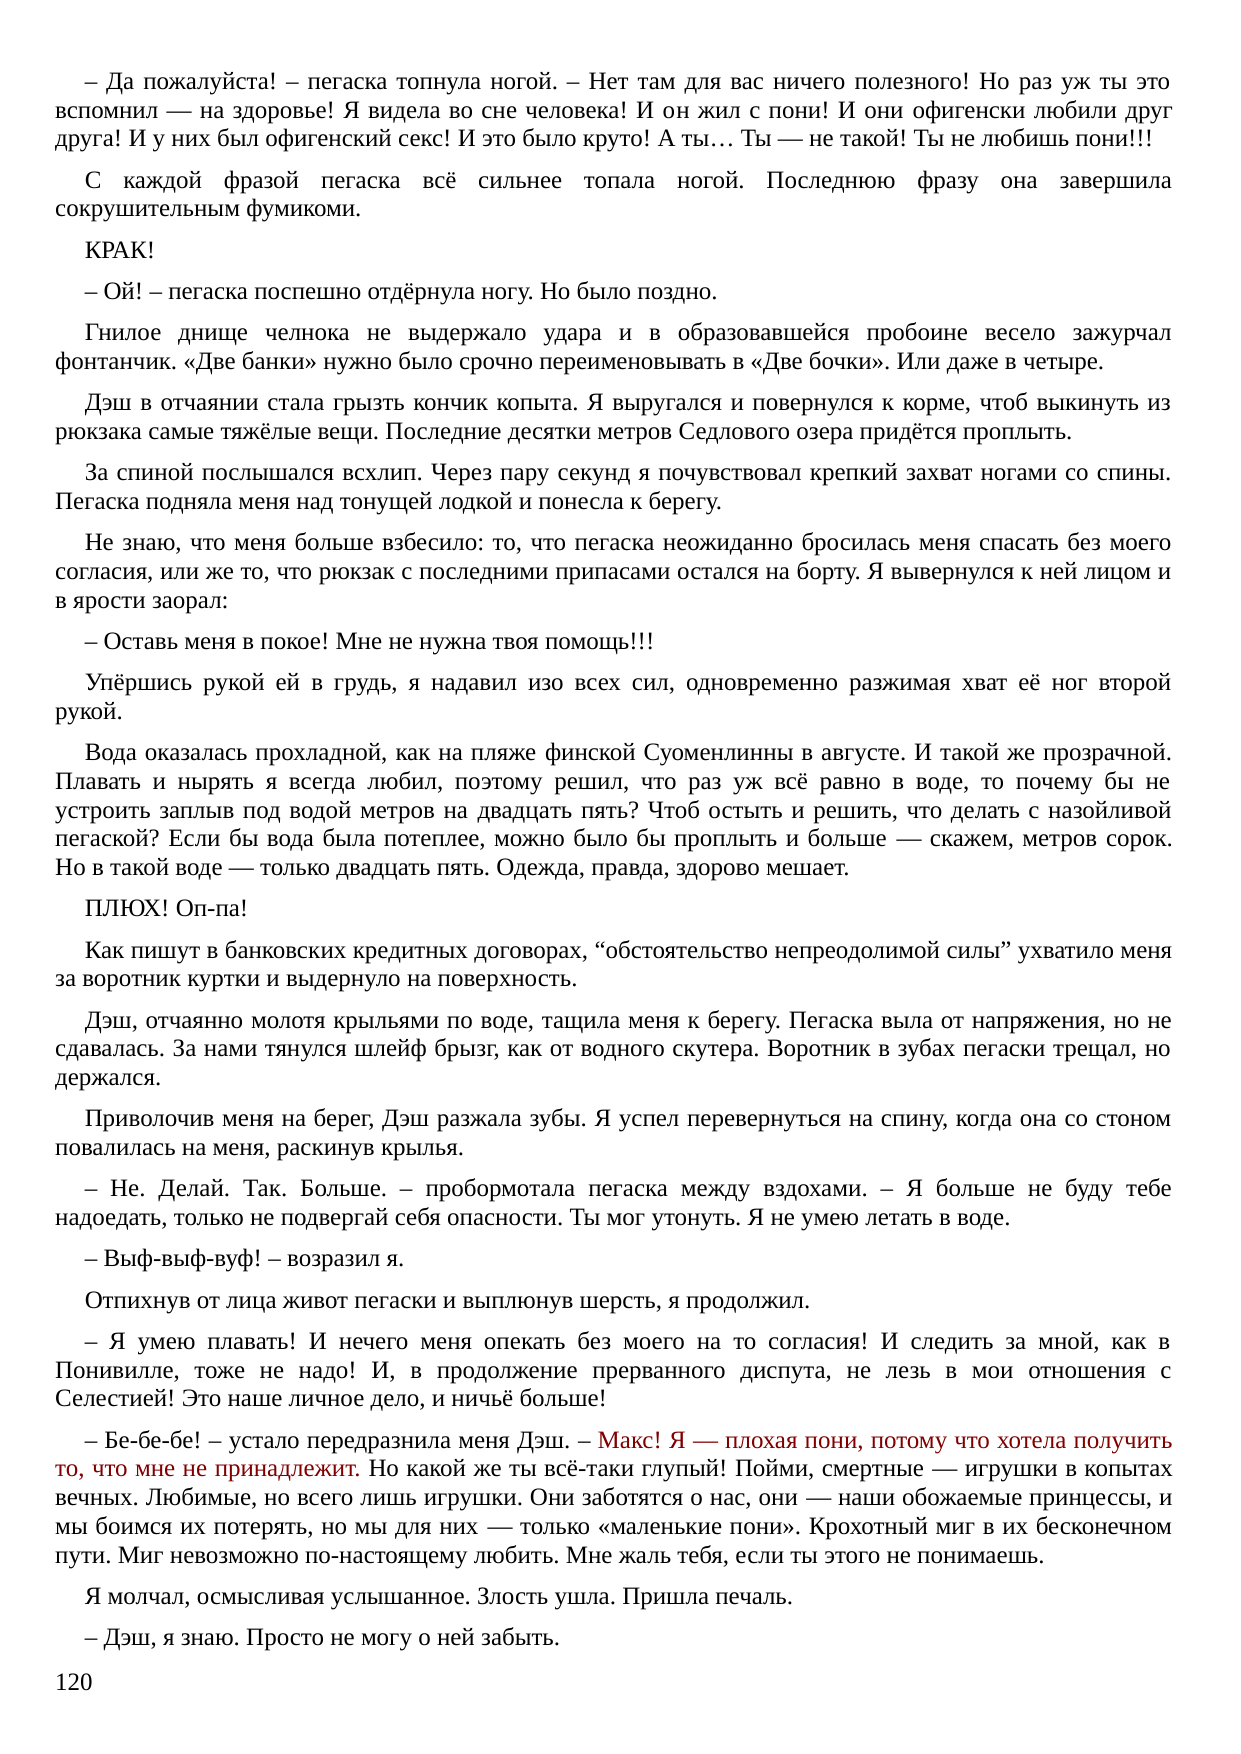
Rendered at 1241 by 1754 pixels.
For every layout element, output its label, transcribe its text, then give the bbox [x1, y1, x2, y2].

text Отпихнув от лица живот пегаски и выплюнув шерсть, я продолжил. [55, 1285, 1173, 1313]
text Гнилое днище челнока не выдержало удара и в образовавшейся пробоине весело зажурчал фонтанчик. «Две банки» нужно было срочно переименовывать в «Две бочки». Или даже в четыре. [55, 317, 1173, 375]
text Дэш в отчаянии стала грызть кончик копыта. Я выругался и повернулся к корме, чтоб выкинуть из рюкзака самые тяжёлые вещи. Последние десятки метров Седлового озера придётся проплыть. [55, 387, 1173, 445]
text За спиной послышался всхлип. Через пару секунд я почувствовал крепкий захват ногами со спины. Пегаска подняла меня над тонущей лодкой и понесла к берегу. [55, 457, 1173, 515]
text – Я умею плавать! И нечего меня опекать без моего на то согласия! И следить за мной, как в Понивилле, тоже не надо! И, в продолжение прерванного диспута, не лезь в мои отношения с Селестией! Это наше личное дело, и ничьё больше! [55, 1326, 1173, 1412]
text – Оставь меня в покое! Мне не нужна твоя помощь!!! [55, 626, 1173, 655]
text Дэш, отчаянно молотя крыльями по воде, тащила меня к берегу. Пегаска выла от напряжения, но не сдавалась. За нами тянулся шлейф брызг, как от водного скутера. Воротник в зубах пегаски трещал, но держался. [55, 1005, 1173, 1091]
text Как пишут в банковских кредитных договорах, “обстоятельство непреодолимой силы” ухватило меня за воротник куртки и выдернуло на поверхность. [55, 935, 1173, 992]
text – Бе-бе-бе! – устало передразнила меня Дэш. – Макс! Я — плохая пони, потому что хотела получить то, что мне не принадлежит. Но какой же ты всё-таки глупый! Пойми, смертные — игрушки в копытах вечных. Любимые, но всего лишь игрушки. Они заботятся о нас, они — наши обожаемые принцессы, и мы боимся их потерять, но мы для них — только «маленькие пони». Крохотный миг в их бесконечном пути. Миг невозможно по-настоящему любить. Мне жаль тебя, если ты этого не понимаешь. [55, 1425, 1173, 1568]
text – Ой! – пегаска поспешно отдёрнула ногу. Но было поздно. [55, 276, 1173, 305]
text Вода оказалась прохладной, как на пляже финской Суоменлинны в августе. И такой же прозрачной. Плавать и нырять я всегда любил, поэтому решил, что раз уж всё равно в воде, то почему бы не устроить заплыв под водой метров на двадцать пять? Чтоб остыть и решить, что делать с назойливой пегаской? Если бы вода была потеплее, можно было бы проплыть и больше — скажем, метров сорок. Но в такой воде — только двадцать пять. Одежда, правда, здорово мешает. [55, 737, 1173, 881]
text Не знаю, что меня больше взбесило: то, что пегаска неожиданно бросилась меня спасать без моего согласия, или же то, что рюкзак с последними припасами остался на борту. Я вывернулся к ней лицом и в ярости заорал: [55, 527, 1173, 613]
text – Да пожалуйста! – пегаска топнула ногой. – Нет там для вас ничего полезного! Но раз уж ты это вспомнил — на здоровье! Я видела во сне человека! И он жил с пони! И они офигенски любили друг друга! И у них был офигенский секс! И это было круто! А ты… Ты — не такой! Ты не любишь пони!!! [55, 66, 1173, 152]
text Я молчал, осмысливая услышанное. Злость ушла. Пришла печаль. [55, 1581, 1173, 1610]
text ПЛЮХ! Оп-па! [55, 893, 1173, 922]
text – Не. Делай. Так. Больше. – пробормотала пегаска между вздохами. – Я больше не буду тебе надоедать, только не подвергай себя опасности. Ты мог утонуть. Я не умею летать в воде. [55, 1173, 1173, 1231]
text – Дэш, я знаю. Просто не могу о ней забыть. [55, 1622, 1173, 1651]
text С каждой фразой пегаска всё сильнее топала ногой. Последнюю фразу она завершила сокрушительным фумикоми. [55, 165, 1173, 222]
text Упёршись рукой ей в грудь, я надавил изо всех сил, одновременно разжимая хват её ног второй рукой. [55, 667, 1173, 725]
text КРАК! [55, 235, 1173, 263]
text Приволочив меня на берег, Дэш разжала зубы. Я успел перевернуться на спину, когда она со стоном повалилась на меня, раскинув крылья. [55, 1103, 1173, 1161]
text – Выф-выф-вуф! – возразил я. [55, 1243, 1173, 1272]
